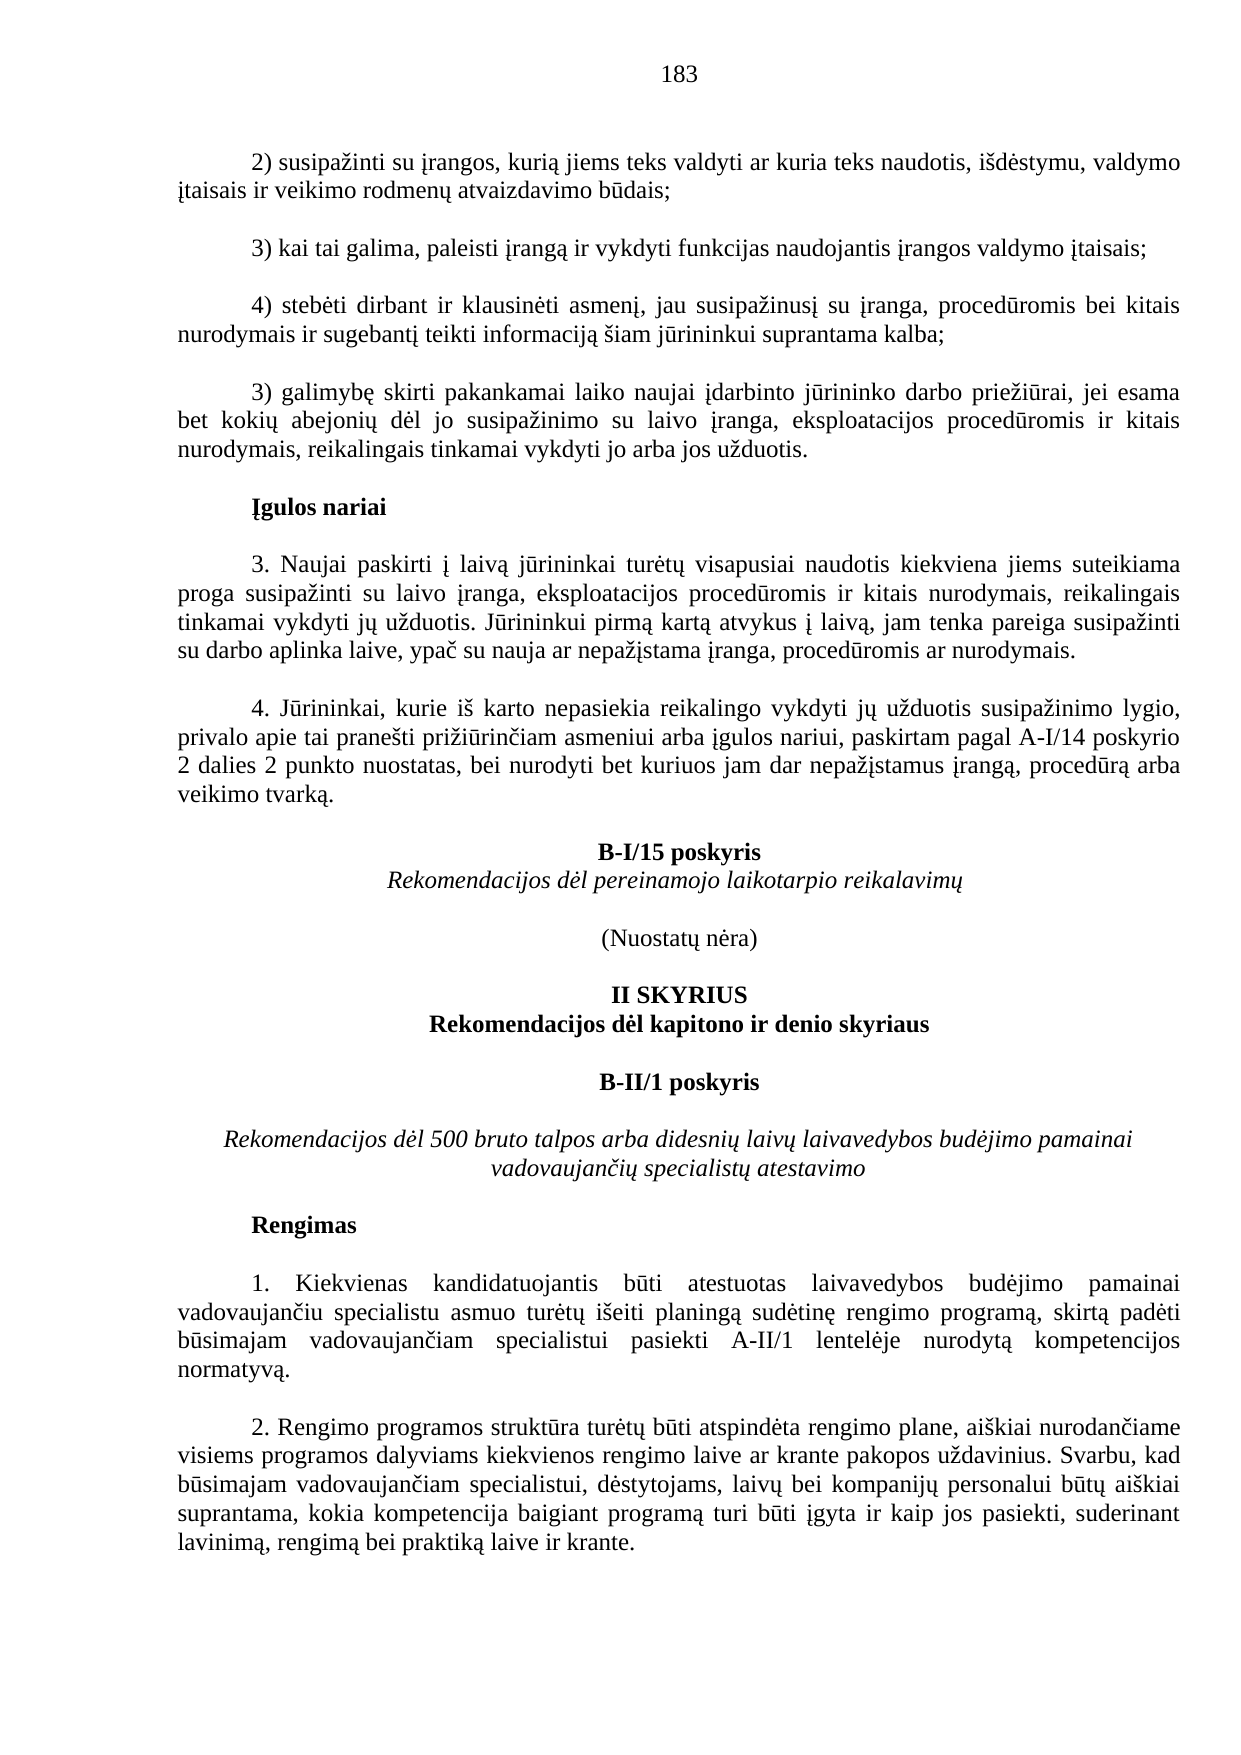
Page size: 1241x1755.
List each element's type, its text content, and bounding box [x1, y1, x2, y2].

text 3) galimybę skirti pakankamai laiko naujai įdarbinto jūrininko darbo priežiūrai, jei esama bet kokių abejonių dėl jo susipažinimo su laivo įranga, eksploatacijos procedūromis ir kitais nurodymais, reikalingais tinkamai vykdyti jo arba jos užduotis. [177, 377, 1181, 463]
text 4. Jūrininkai, kurie iš karto nepasiekia reikalingo vykdyti jų užduotis susipažinimo lygio, privalo apie tai pranešti prižiūrinčiam asmeniui arba įgulos nariui, paskirtam pagal A-I/14 poskyrio 2 dalies 2 punkto nuostatas, bei nurodyti bet kuriuos jam dar nepažįstamus įrangą, procedūrą arba veikimo tvarką. [177, 693, 1181, 808]
text II skyrius [177, 981, 1181, 1009]
text 2) susipažinti su įrangos, kurią jiems teks valdyti ar kuria teks naudotis, išdėstymu, valdymo įtaisais ir veikimo rodmenų atvaizdavimo būdais; [177, 147, 1181, 204]
text B-I/15 poskyris [177, 837, 1181, 866]
text 1. Kiekvienas kandidatuojantis būti atestuotas laivavedybos budėjimo pamainai vadovaujančiu specialistu asmuo turėtų išeiti planingą sudėtinę rengimo programą, skirtą padėti būsimajam vadovaujančiam specialistui pasiekti A-II/1 lentelėje nurodytą kompetencijos normatyvą. [177, 1268, 1181, 1383]
text Rengimas [177, 1211, 1181, 1239]
text Rekomendacijos dėl kapitono ir denio skyriaus [177, 1009, 1181, 1038]
text (Nuostatų nėra) [177, 923, 1181, 952]
text B-II/1 poskyris [177, 1067, 1181, 1096]
text Įgulos nariai [177, 492, 1181, 521]
text Rekomendacijos dėl 500 bruto talpos arba didesnių laivų laivavedybos budėjimo pamainai vadovaujančių specialistų atestavimo [177, 1124, 1181, 1182]
text 2. Rengimo programos struktūra turėtų būti atspindėta rengimo plane, aiškiai nurodančiame visiems programos dalyviams kiekvienos rengimo laive ar krante pakopos uždavinius. Svarbu, kad būsimajam vadovaujančiam specialistui, dėstytojams, laivų bei kompanijų personalui būtų aiškiai suprantama, kokia kompetencija baigiant programą turi būti įgyta ir kaip jos pasiekti, suderinant lavinimą, rengimą bei praktiką laive ir krante. [177, 1412, 1181, 1556]
text 3) kai tai galima, paleisti įrangą ir vykdyti funkcijas naudojantis įrangos valdymo įtaisais; [177, 233, 1181, 262]
text Rekomendacijos dėl pereinamojo laikotarpio reikalavimų [177, 866, 1181, 894]
text 4) stebėti dirbant ir klausinėti asmenį, jau susipažinusį su įranga, procedūromis bei kitais nurodymais ir sugebantį teikti informaciją šiam jūrininkui suprantama kalba; [177, 291, 1181, 348]
text 3. Naujai paskirti į laivą jūrininkai turėtų visapusiai naudotis kiekviena jiems suteikiama proga susipažinti su laivo įranga, eksploatacijos procedūromis ir kitais nurodymais, reikalingais tinkamai vykdyti jų užduotis. Jūrininkui pirmą kartą atvykus į laivą, jam tenka pareiga susipažinti su darbo aplinka laive, ypač su nauja ar nepažįstama įranga, procedūromis ar nurodymais. [177, 549, 1181, 664]
